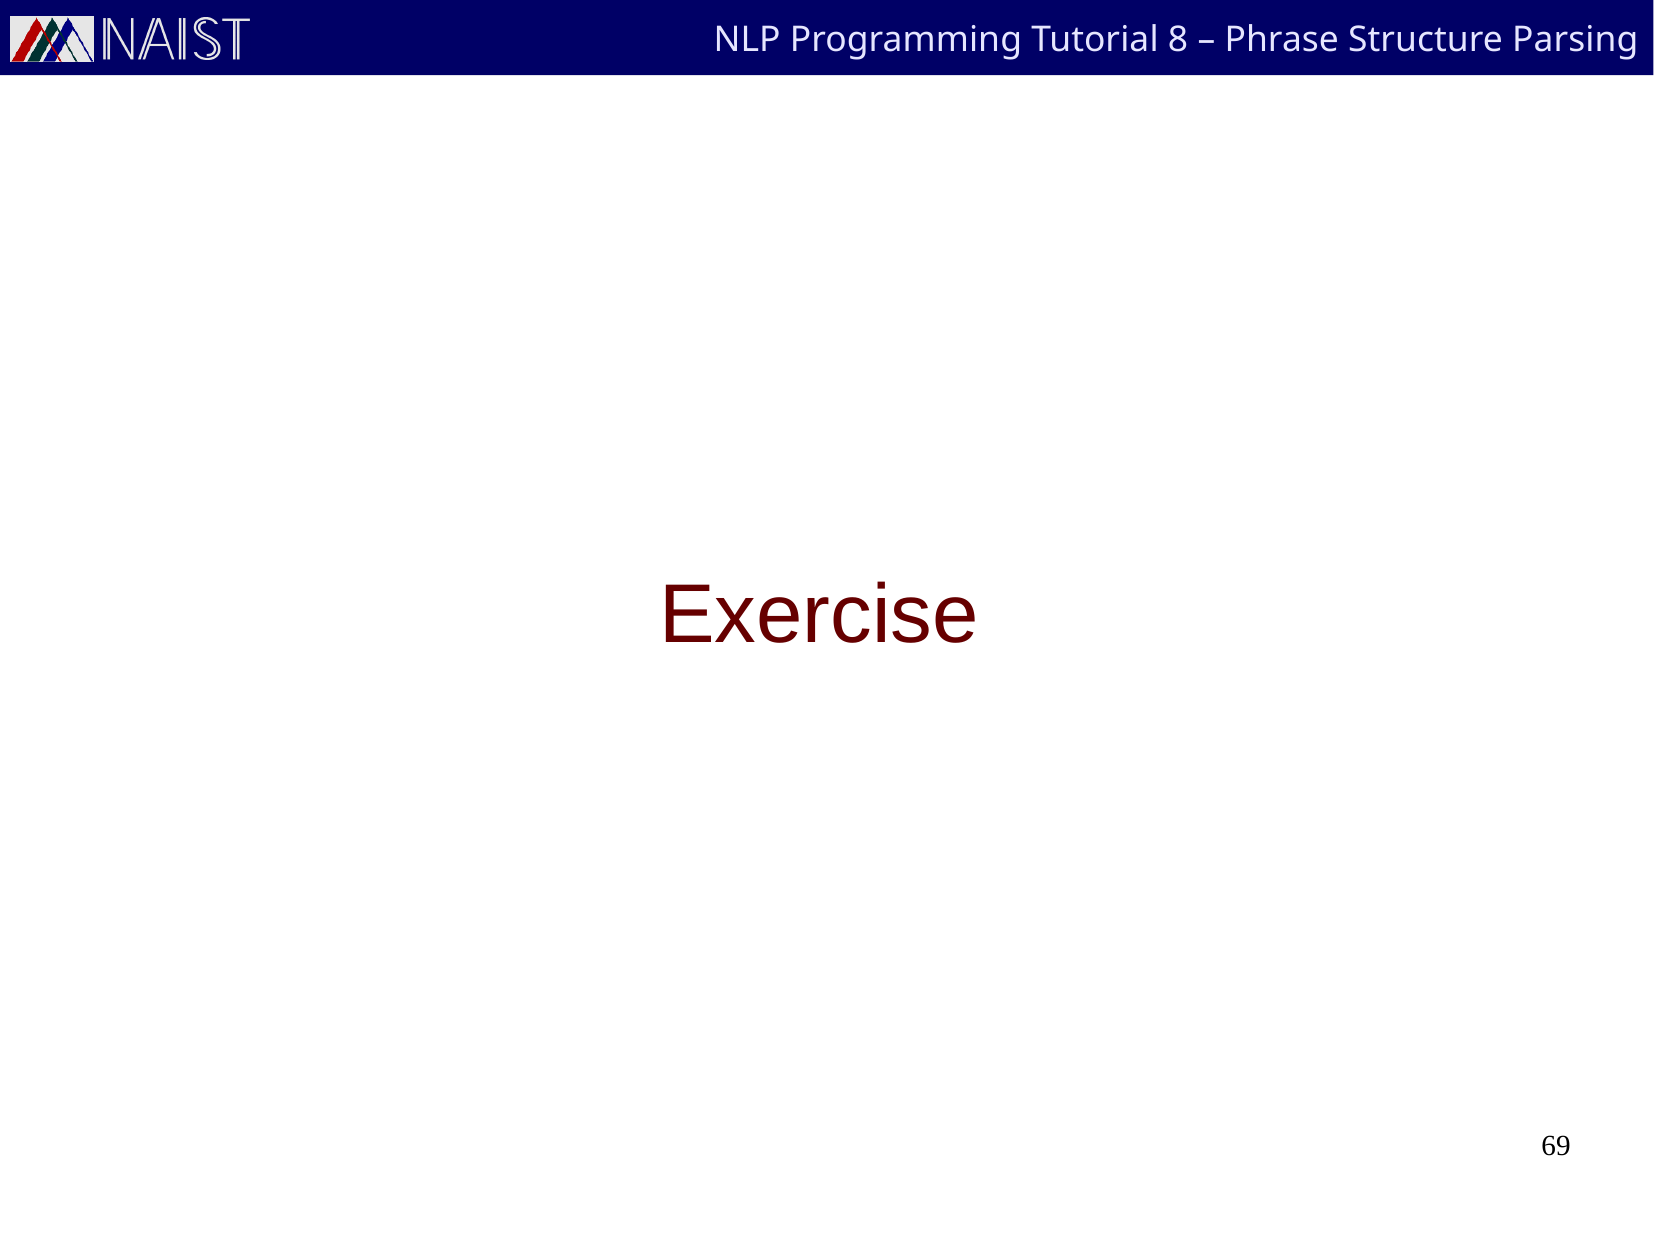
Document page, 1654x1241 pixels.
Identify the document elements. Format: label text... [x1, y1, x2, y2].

picture [102, 17, 251, 60]
picture [10, 16, 94, 62]
title Exercise [75, 518, 1564, 710]
